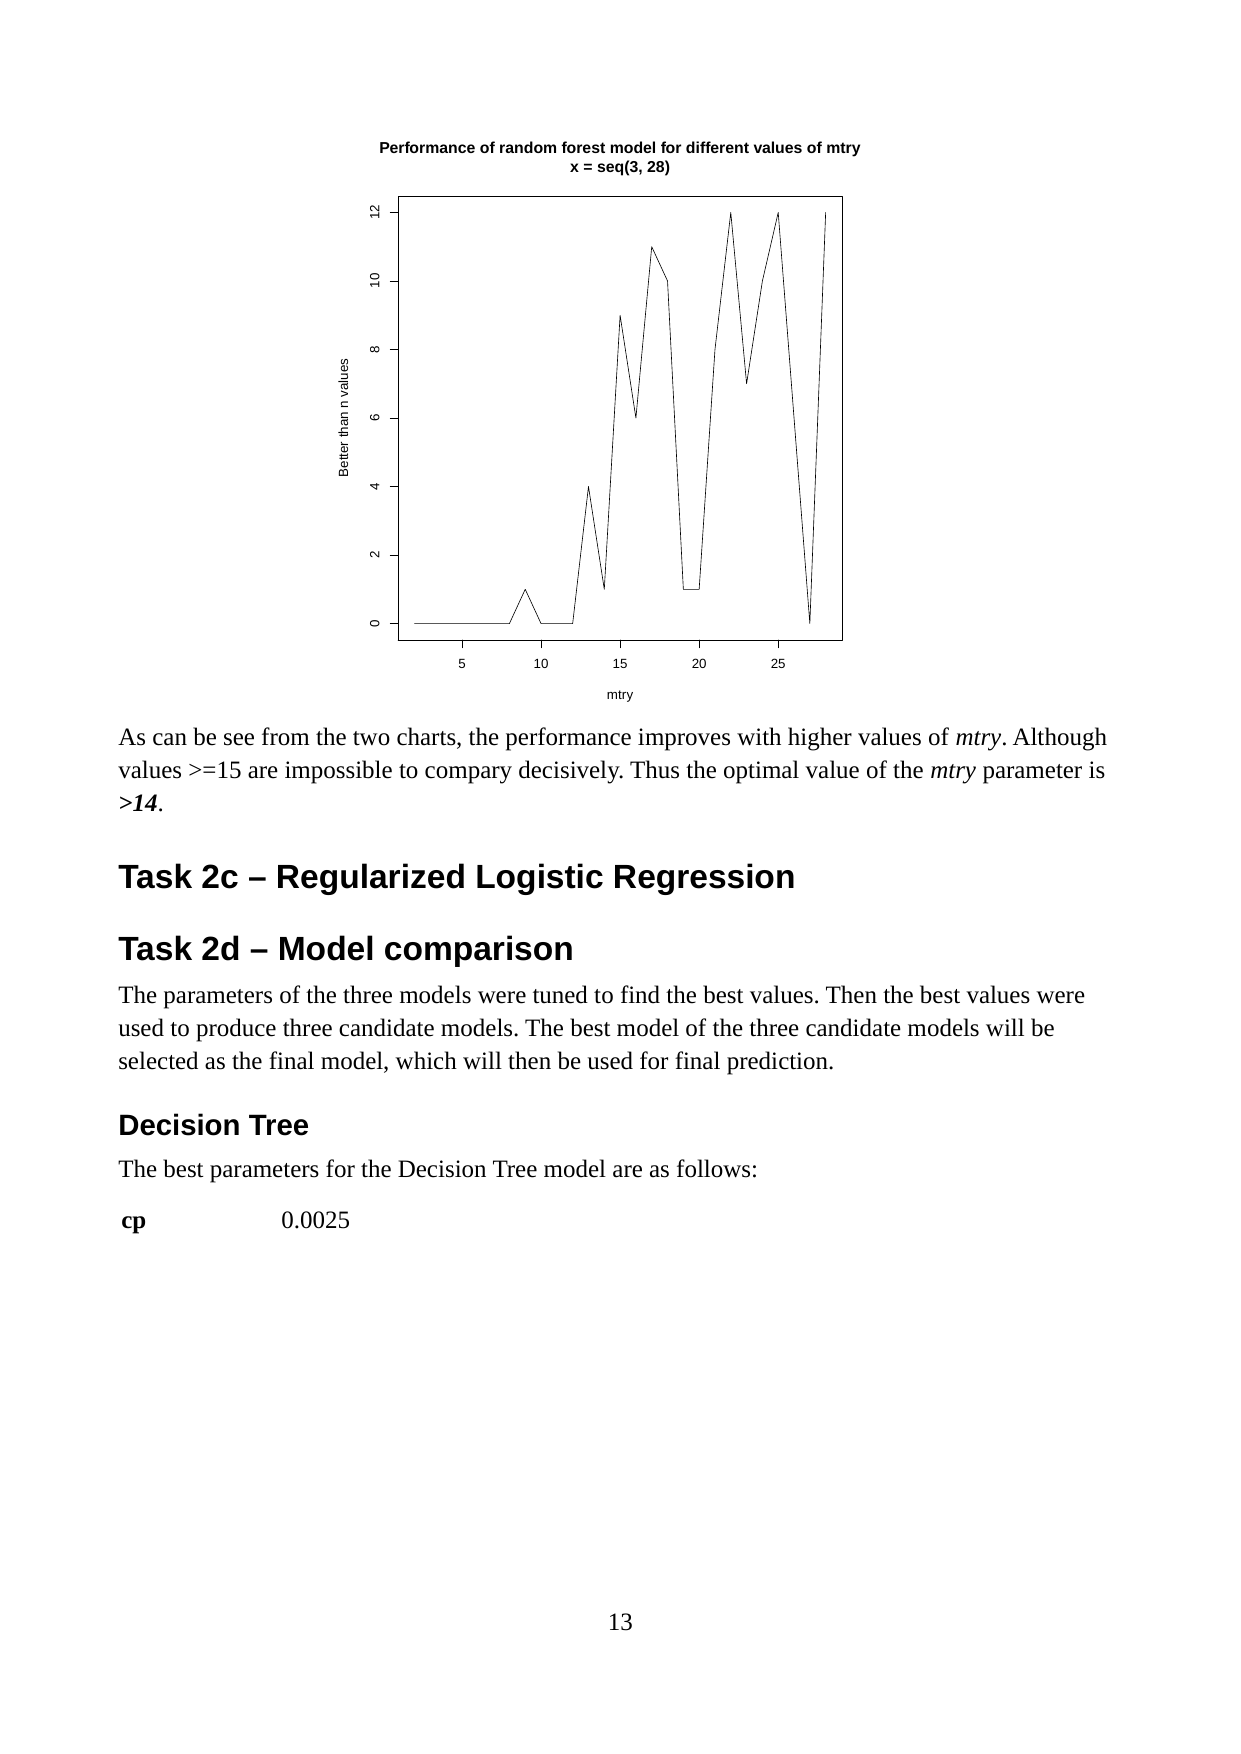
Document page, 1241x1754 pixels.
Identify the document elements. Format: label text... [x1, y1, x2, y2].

subtitle Task 2c – Regularized Logistic Regression [118, 857, 1122, 896]
text As can be see from the two charts, the performance improves with higher values of mtry. Although values >=15 are impossible to compary decisively. Thus the optimal value of the mtry parameter is >14. [118, 118, 1122, 817]
table_header 0.0025 [221, 1202, 352, 1237]
text The parameters of the three models were tuned to find the best values. Then the best values were used to produce three candidate models. The best model of the three candidate models will be selected as the final model, which will then be used for final prediction. [118, 980, 1122, 1075]
table_header cp [118, 1202, 221, 1237]
subtitle Task 2d – Model comparison [118, 929, 1122, 967]
subtitle Decision Tree [118, 1108, 1122, 1142]
text The best parameters for the Decision Tree model are as follows: [118, 1154, 1122, 1183]
